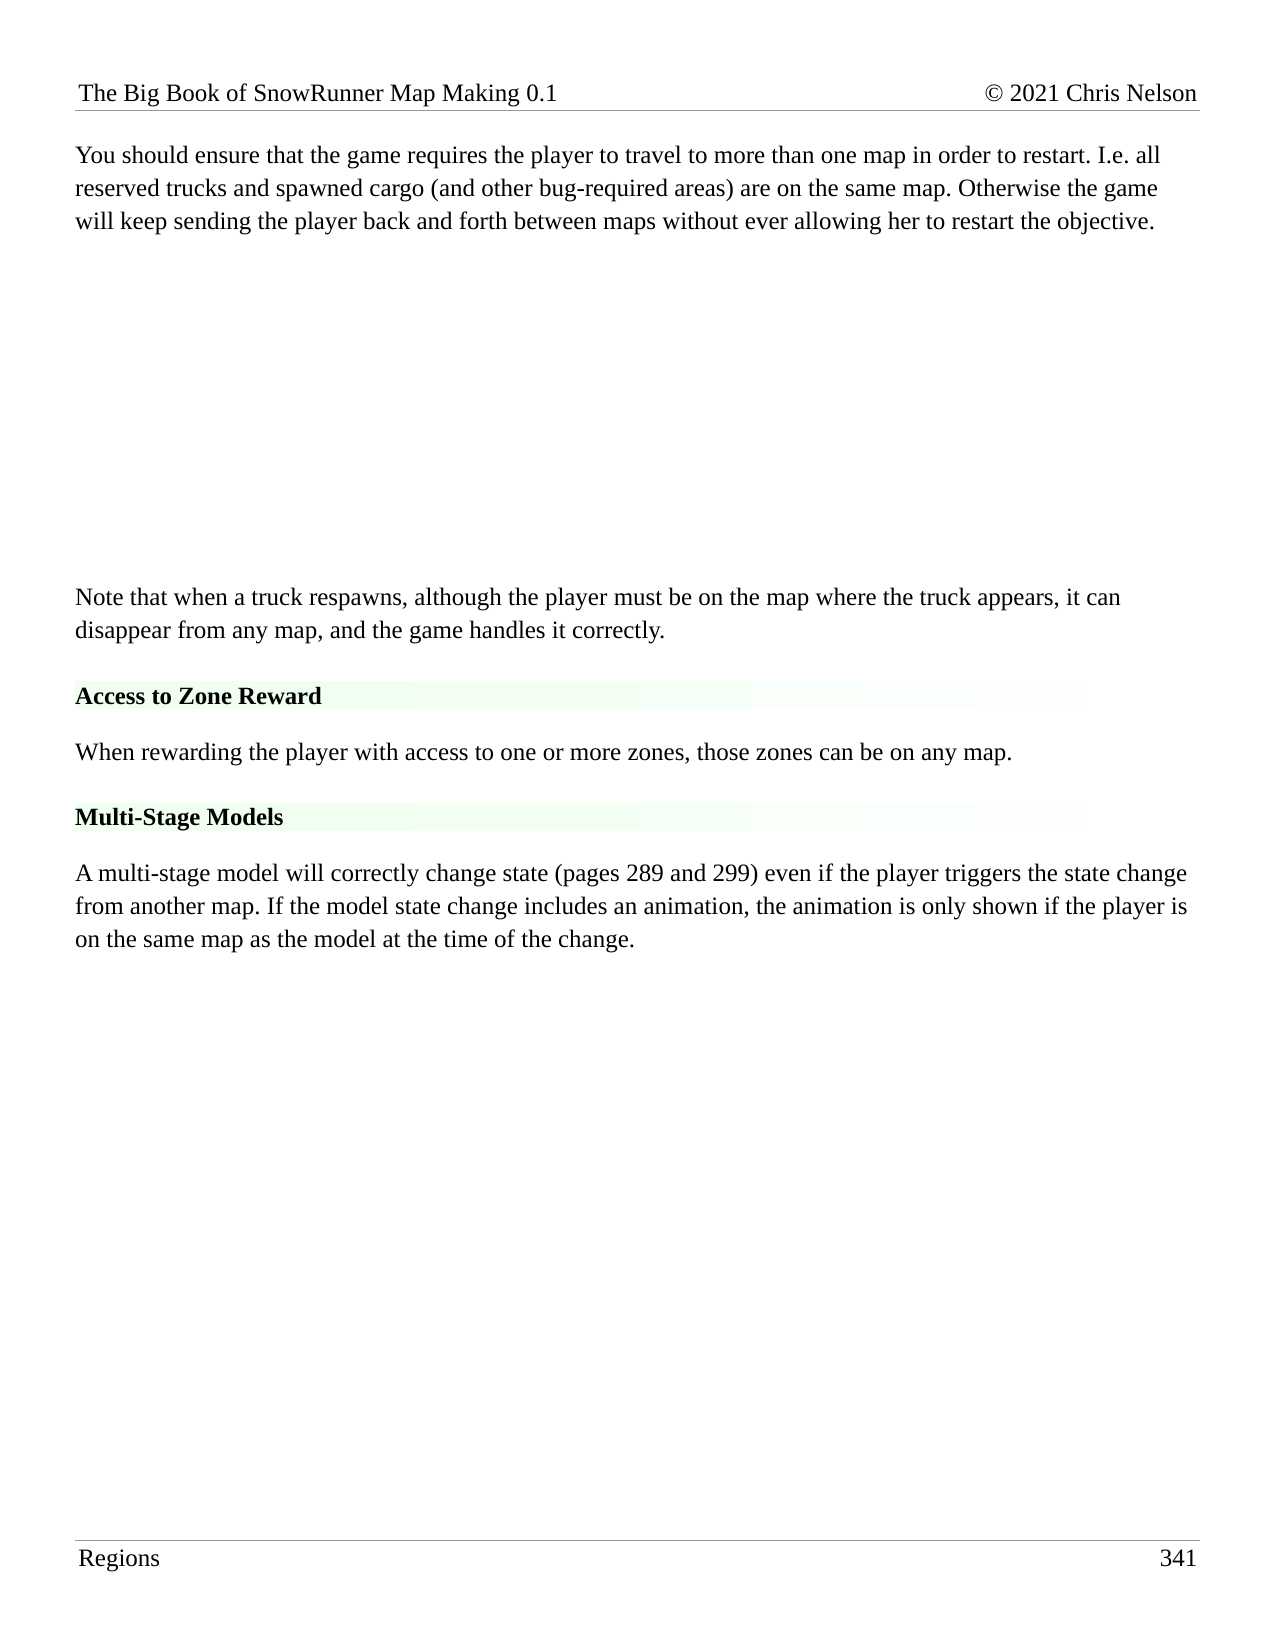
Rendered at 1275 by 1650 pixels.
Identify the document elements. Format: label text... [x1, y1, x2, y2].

text When rewarding the player with access to one or more zones, those zones can be on any map. [75, 737, 1200, 765]
text Note that when a truck respawns, although the player must be on the map where the truck appears, it can disappear from any map, and the game handles it correctly. [75, 582, 1200, 644]
subtitle Access to Zone Reward [75, 681, 1200, 709]
text A multi-stage model will correctly change state (pages 289 and 299) even if the player triggers the state change from another map. If the model state change includes an animation, the animation is only shown if the player is on the same map as the model at the time of the change. [75, 858, 1200, 953]
subtitle Multi-Stage Models [75, 803, 1200, 831]
text You should ensure that the game requires the player to travel to more than one map in order to restart. I.e. all reserved trucks and spawned cargo (and other bug-required areas) are on the same map. Otherwise the game will keep sending the player back and forth between maps without ever allowing her to restart the objective. [75, 140, 1200, 235]
